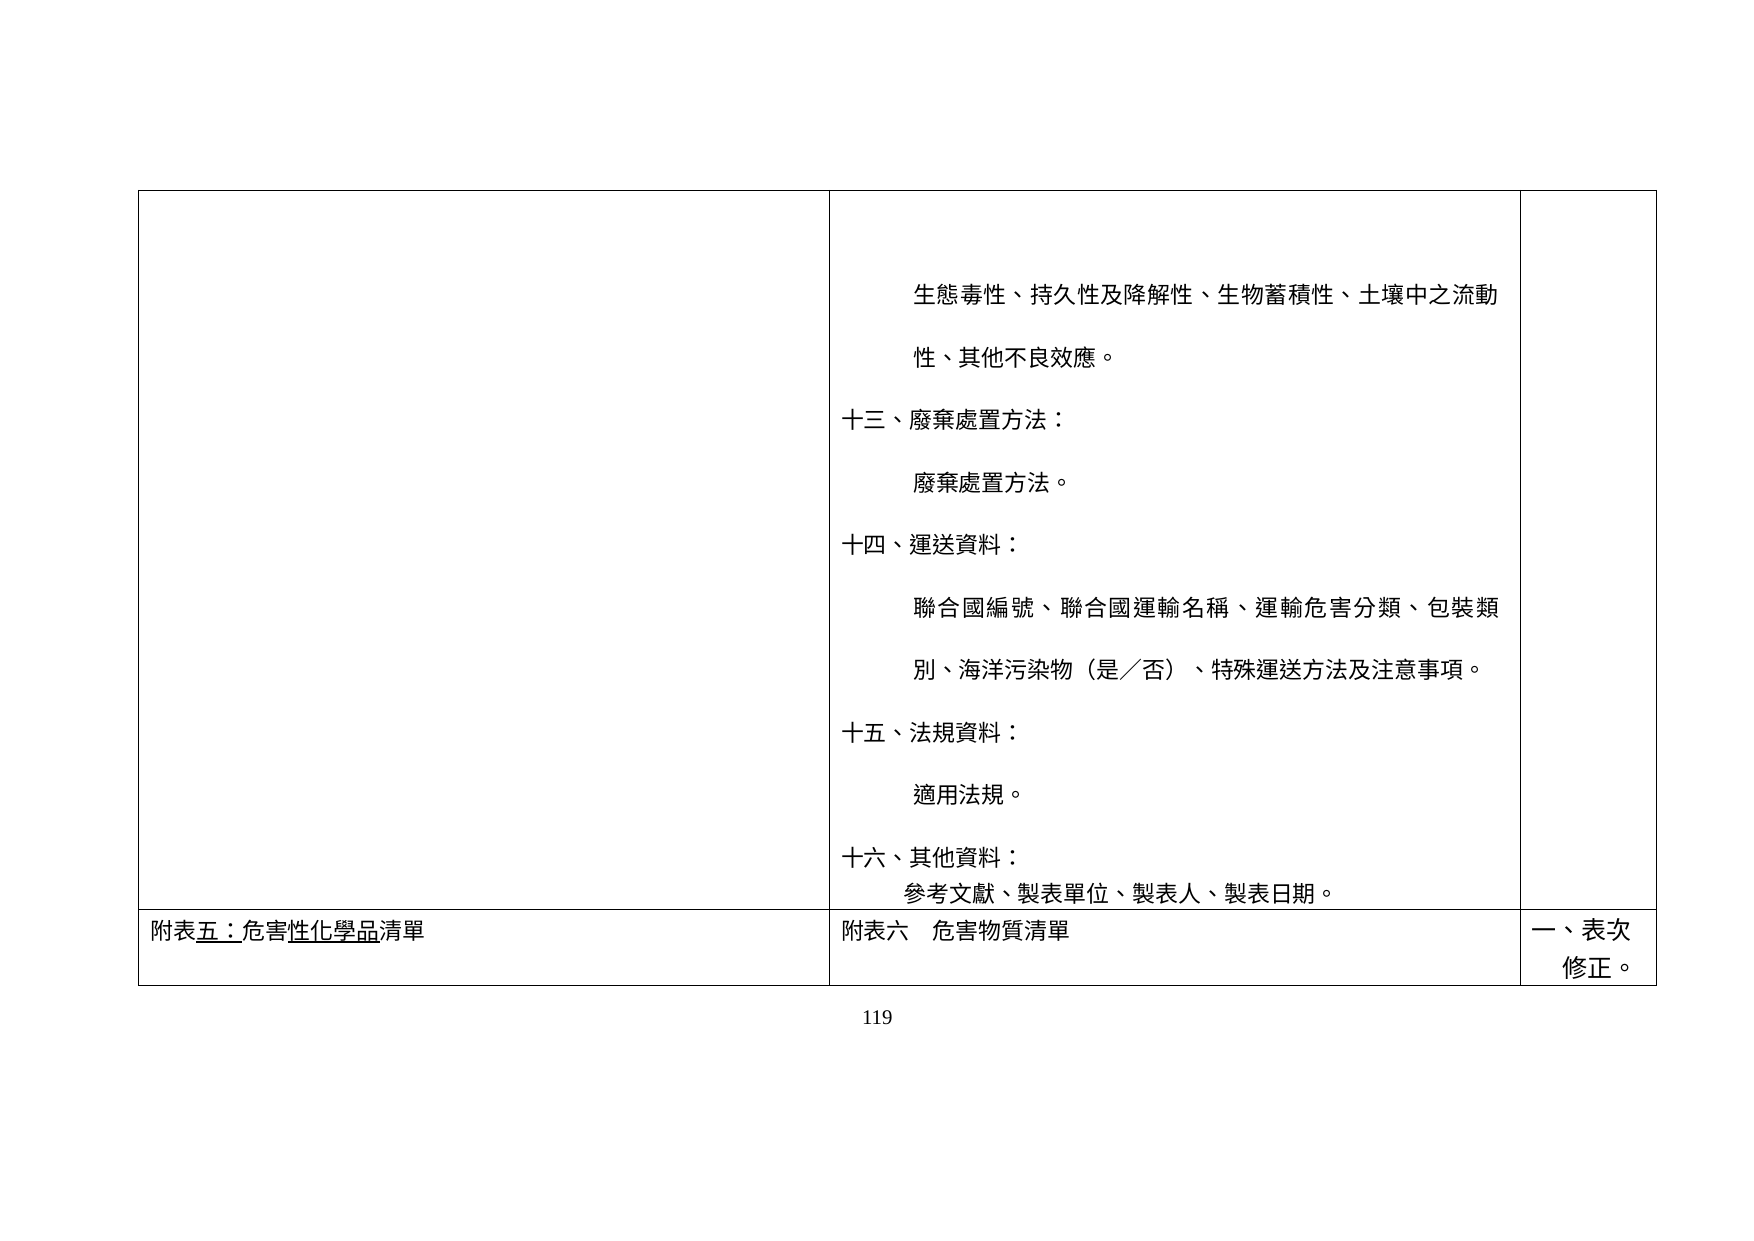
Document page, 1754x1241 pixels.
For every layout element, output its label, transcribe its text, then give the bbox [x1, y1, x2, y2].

table_cell 一、表次修正。 [1521, 910, 1656, 984]
table_cell 附表五：危害性化學品清單 [139, 910, 829, 984]
table_cell 附表六 危害物質清單 [830, 910, 1520, 984]
table_cell 生態毒性、持久性及降解性、生物蓄積性、土壤中之流動性、其他不良效應。 十三、廢棄處置方法： 廢棄處置方法。 十四、運送資料： 聯合國編號、聯合國運輸名稱、運輸危害分類、包裝類別、海洋污染物（是／否）、特殊運送方法及注意事項。 十五、法規資料： 適用法規。 十六、其他資料： 參考文獻、製表單位、製表人、製表日期。 [830, 191, 1520, 908]
table_cell [1521, 191, 1656, 908]
table_cell [139, 191, 829, 908]
